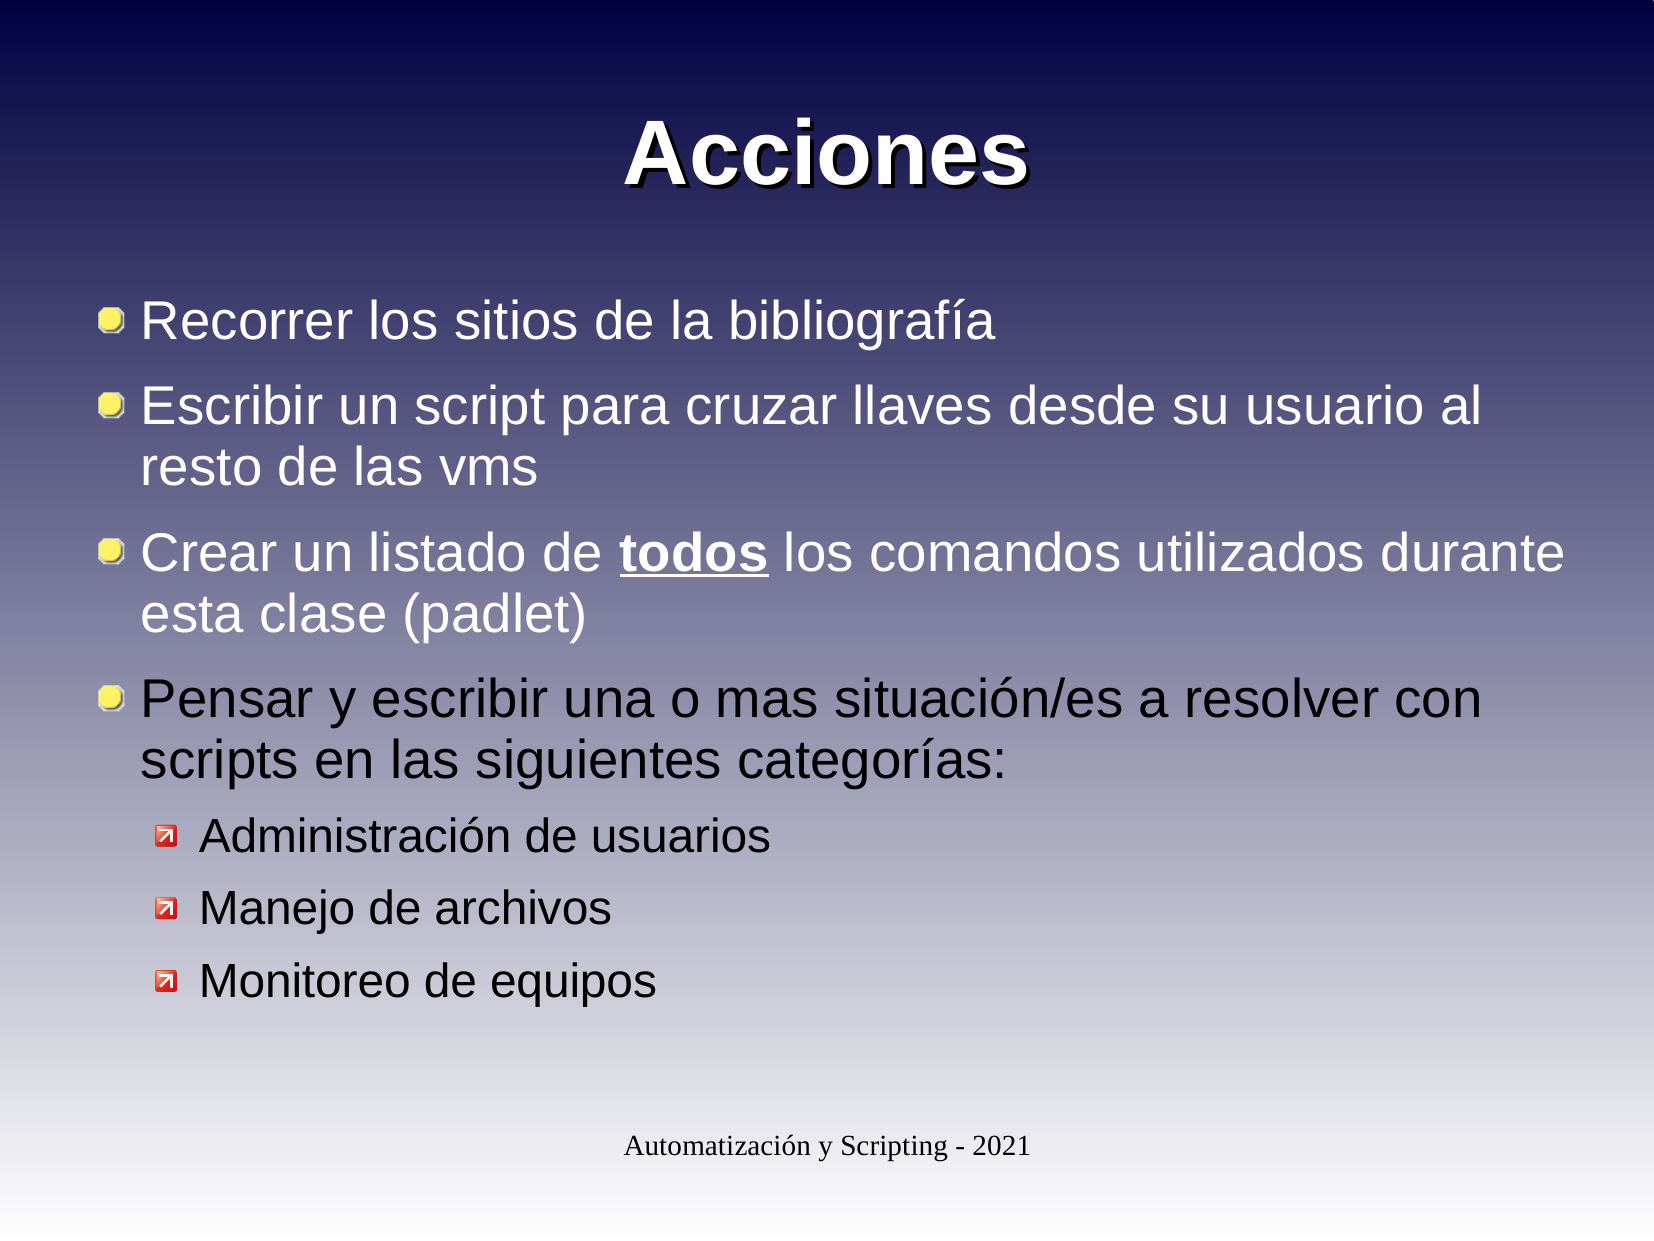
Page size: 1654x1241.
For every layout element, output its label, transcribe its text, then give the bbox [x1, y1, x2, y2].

list Recorrer los sitios de la bibliografía Escribir un script para cruzar llaves desde su usuario al resto de las vms Crear un listado de todos los comandos utilizados durante esta clase (padlet) Pensar y escribir una o mas situación/es a resolver con scripts en las siguientes categorías: Administración de usuarios Manejo de archivos Monitoreo de equipos [82, 290, 1571, 1010]
title Acciones [82, 49, 1571, 257]
